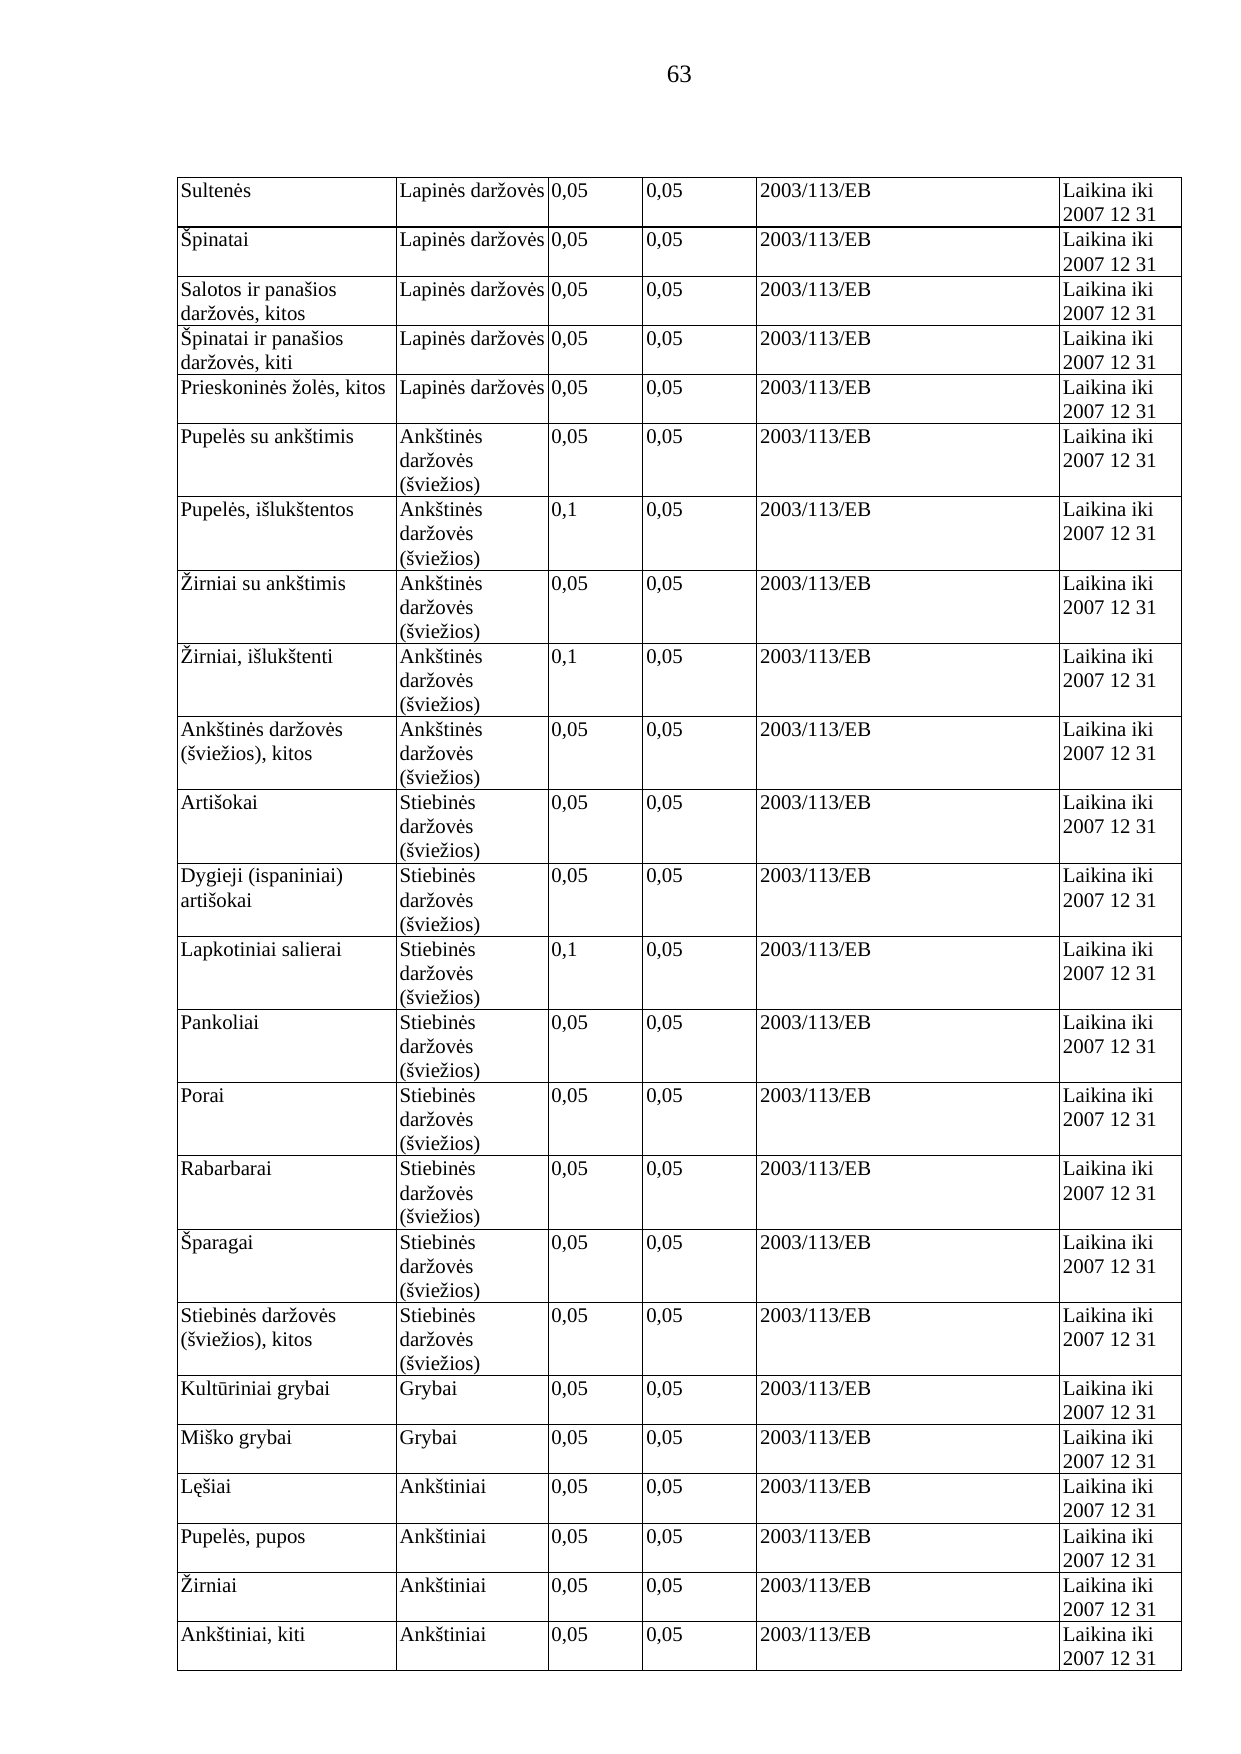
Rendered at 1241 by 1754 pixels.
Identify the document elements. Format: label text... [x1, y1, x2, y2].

table_cell Stiebinės daržovės (šviežios) [397, 1303, 548, 1375]
table_cell 2003/113/EB [757, 1083, 1059, 1155]
table_cell Žirniai su ankštimis [178, 571, 396, 643]
table_cell 2003/113/EB [757, 864, 1059, 936]
table_cell 2003/113/EB [757, 326, 1059, 374]
table_cell 0,05 [643, 1622, 756, 1670]
table_cell Ankštinės daržovės (šviežios) [397, 497, 548, 569]
table_cell Lęšiai [178, 1474, 396, 1522]
table_cell Laikina iki 2007 12 31 [1060, 1156, 1181, 1228]
table_cell 0,05 [549, 790, 642, 862]
table_cell 0,05 [549, 1425, 642, 1473]
table_cell 0,1 [549, 644, 642, 716]
table_cell Laikina iki 2007 12 31 [1060, 937, 1181, 1009]
table_cell Laikina iki 2007 12 31 [1060, 228, 1181, 276]
table_cell Laikina iki 2007 12 31 [1060, 326, 1181, 374]
table_cell Pupelės, pupos [178, 1524, 396, 1572]
table_cell Laikina iki 2007 12 31 [1060, 1425, 1181, 1473]
table_cell Stiebinės daržovės (šviežios) [397, 1230, 548, 1302]
table_cell 0,05 [643, 228, 756, 276]
table_cell 0,05 [549, 717, 642, 789]
table_cell Laikina iki 2007 12 31 [1060, 424, 1181, 496]
table_cell Žirniai, išlukštenti [178, 644, 396, 716]
table_cell Laikina iki 2007 12 31 [1060, 1303, 1181, 1375]
table_cell Stiebinės daržovės (šviežios) [397, 790, 548, 862]
table_cell Lapinės daržovės [397, 326, 548, 374]
table_cell 0,05 [549, 228, 642, 276]
table_cell 2003/113/EB [757, 375, 1059, 423]
table_cell 0,05 [643, 1010, 756, 1082]
table_cell 2003/113/EB [757, 1230, 1059, 1302]
table_cell 0,05 [643, 1425, 756, 1473]
table_cell Laikina iki 2007 12 31 [1060, 1083, 1181, 1155]
table_cell Laikina iki 2007 12 31 [1060, 1474, 1181, 1522]
table_cell Grybai [397, 1425, 548, 1473]
table_cell 2003/113/EB [757, 1303, 1059, 1375]
table_cell 0,05 [549, 1303, 642, 1375]
table_cell 2003/113/EB [757, 1524, 1059, 1572]
table_cell 2003/113/EB [757, 644, 1059, 716]
table_cell 0,1 [549, 937, 642, 1009]
table_cell 0,05 [643, 717, 756, 789]
table_cell 2003/113/EB [757, 277, 1059, 325]
table_cell 2003/113/EB [757, 717, 1059, 789]
table_cell 2003/113/EB [757, 1010, 1059, 1082]
table_cell 0,05 [643, 277, 756, 325]
table_cell Laikina iki 2007 12 31 [1060, 790, 1181, 862]
table_cell 0,05 [643, 937, 756, 1009]
table_cell Ankštinės daržovės (šviežios) [397, 571, 548, 643]
table_cell 0,05 [643, 1376, 756, 1424]
table_cell 2003/113/EB [757, 1376, 1059, 1424]
table_cell Artišokai [178, 790, 396, 862]
table_cell Laikina iki 2007 12 31 [1060, 1622, 1181, 1670]
table_cell Laikina iki 2007 12 31 [1060, 717, 1181, 789]
table_cell 2003/113/EB [757, 228, 1059, 276]
table_cell 0,05 [549, 571, 642, 643]
table_cell Pupelės su ankštimis [178, 424, 396, 496]
table_cell Stiebinės daržovės (šviežios), kitos [178, 1303, 396, 1375]
table_cell Ankštiniai, kiti [178, 1622, 396, 1670]
table_cell Laikina iki 2007 12 31 [1060, 644, 1181, 716]
table_cell Laikina iki 2007 12 31 [1060, 1573, 1181, 1621]
table_cell Ankštinės daržovės (šviežios) [397, 424, 548, 496]
table_cell Kultūriniai grybai [178, 1376, 396, 1424]
table_cell Lapkotiniai salierai [178, 937, 396, 1009]
table_cell Lapinės daržovės [397, 228, 548, 276]
table_cell Porai [178, 1083, 396, 1155]
table_cell 0,05 [643, 864, 756, 936]
table_cell Laikina iki 2007 12 31 [1060, 497, 1181, 569]
table_cell Grybai [397, 1376, 548, 1424]
table_cell 2003/113/EB [757, 424, 1059, 496]
table_cell 0,05 [549, 1230, 642, 1302]
table_cell 2003/113/EB [757, 1425, 1059, 1473]
table_cell Laikina iki 2007 12 31 [1060, 375, 1181, 423]
table_cell 0,05 [643, 571, 756, 643]
table_cell 0,05 [643, 1303, 756, 1375]
table_cell 0,05 [643, 790, 756, 862]
table_cell 0,05 [643, 644, 756, 716]
table_cell 0,05 [549, 1010, 642, 1082]
table_cell 0,05 [549, 178, 642, 226]
table_cell Prieskoninės žolės, kitos [178, 375, 396, 423]
table_cell Lapinės daržovės [397, 375, 548, 423]
table_cell Ankštiniai [397, 1622, 548, 1670]
table_cell 0,05 [643, 375, 756, 423]
table_cell Ankštiniai [397, 1474, 548, 1522]
table_cell Ankštinės daržovės (šviežios) [397, 717, 548, 789]
table_cell Pankoliai [178, 1010, 396, 1082]
table_cell 2003/113/EB [757, 497, 1059, 569]
table_cell Dygieji (ispaniniai) artišokai [178, 864, 396, 936]
table_cell 0,05 [643, 1573, 756, 1621]
table_cell Ankštinės daržovės (šviežios) [397, 644, 548, 716]
table_cell Ankštiniai [397, 1573, 548, 1621]
table_cell Lapinės daržovės [397, 277, 548, 325]
table_cell Laikina iki 2007 12 31 [1060, 1524, 1181, 1572]
table_cell Laikina iki 2007 12 31 [1060, 571, 1181, 643]
table_cell 2003/113/EB [757, 1622, 1059, 1670]
table_cell 2003/113/EB [757, 178, 1059, 226]
table_cell Žirniai [178, 1573, 396, 1621]
table_cell 2003/113/EB [757, 790, 1059, 862]
table_cell Stiebinės daržovės (šviežios) [397, 937, 548, 1009]
table_cell 0,05 [549, 1156, 642, 1228]
table_cell 2003/113/EB [757, 571, 1059, 643]
table_cell Laikina iki 2007 12 31 [1060, 864, 1181, 936]
table_cell 0,05 [643, 1474, 756, 1522]
table_cell Šparagai [178, 1230, 396, 1302]
table_cell 0,05 [643, 1083, 756, 1155]
table_cell 0,05 [643, 1230, 756, 1302]
table_cell 0,1 [549, 497, 642, 569]
table_cell 0,05 [643, 424, 756, 496]
table_cell Sultenės [178, 178, 396, 226]
table_cell Stiebinės daržovės (šviežios) [397, 864, 548, 936]
table_cell 0,05 [643, 1156, 756, 1228]
table_cell Laikina iki 2007 12 31 [1060, 277, 1181, 325]
table_cell Laikina iki 2007 12 31 [1060, 1010, 1181, 1082]
table_cell Špinatai ir panašios daržovės, kiti [178, 326, 396, 374]
table_cell 0,05 [549, 1573, 642, 1621]
table_cell 0,05 [643, 178, 756, 226]
table_cell 0,05 [643, 1524, 756, 1572]
table_cell Laikina iki 2007 12 31 [1060, 1376, 1181, 1424]
table_cell Laikina iki 2007 12 31 [1060, 1230, 1181, 1302]
table_cell 2003/113/EB [757, 1573, 1059, 1621]
table_cell 0,05 [549, 1622, 642, 1670]
table_cell 2003/113/EB [757, 937, 1059, 1009]
table_cell 0,05 [549, 326, 642, 374]
table_cell Ankštinės daržovės (šviežios), kitos [178, 717, 396, 789]
table_cell Laikina iki 2007 12 31 [1060, 178, 1181, 226]
table_cell 0,05 [549, 375, 642, 423]
table_cell Miško grybai [178, 1425, 396, 1473]
table_cell Ankštiniai [397, 1524, 548, 1572]
table_cell Stiebinės daržovės (šviežios) [397, 1083, 548, 1155]
table_cell 0,05 [549, 1083, 642, 1155]
table_cell Stiebinės daržovės (šviežios) [397, 1010, 548, 1082]
table_cell 0,05 [549, 864, 642, 936]
table_cell Stiebinės daržovės (šviežios) [397, 1156, 548, 1228]
table_cell 2003/113/EB [757, 1474, 1059, 1522]
table_cell Rabarbarai [178, 1156, 396, 1228]
table_cell Salotos ir panašios daržovės, kitos [178, 277, 396, 325]
table_cell 2003/113/EB [757, 1156, 1059, 1228]
table_cell 0,05 [549, 1474, 642, 1522]
table_cell 0,05 [549, 277, 642, 325]
table_cell 0,05 [643, 497, 756, 569]
table_cell Pupelės, išlukštentos [178, 497, 396, 569]
table_cell 0,05 [549, 1524, 642, 1572]
table_cell 0,05 [643, 326, 756, 374]
table_cell Lapinės daržovės [397, 178, 548, 226]
table_cell 0,05 [549, 424, 642, 496]
table_cell Špinatai [178, 228, 396, 276]
table_cell 0,05 [549, 1376, 642, 1424]
